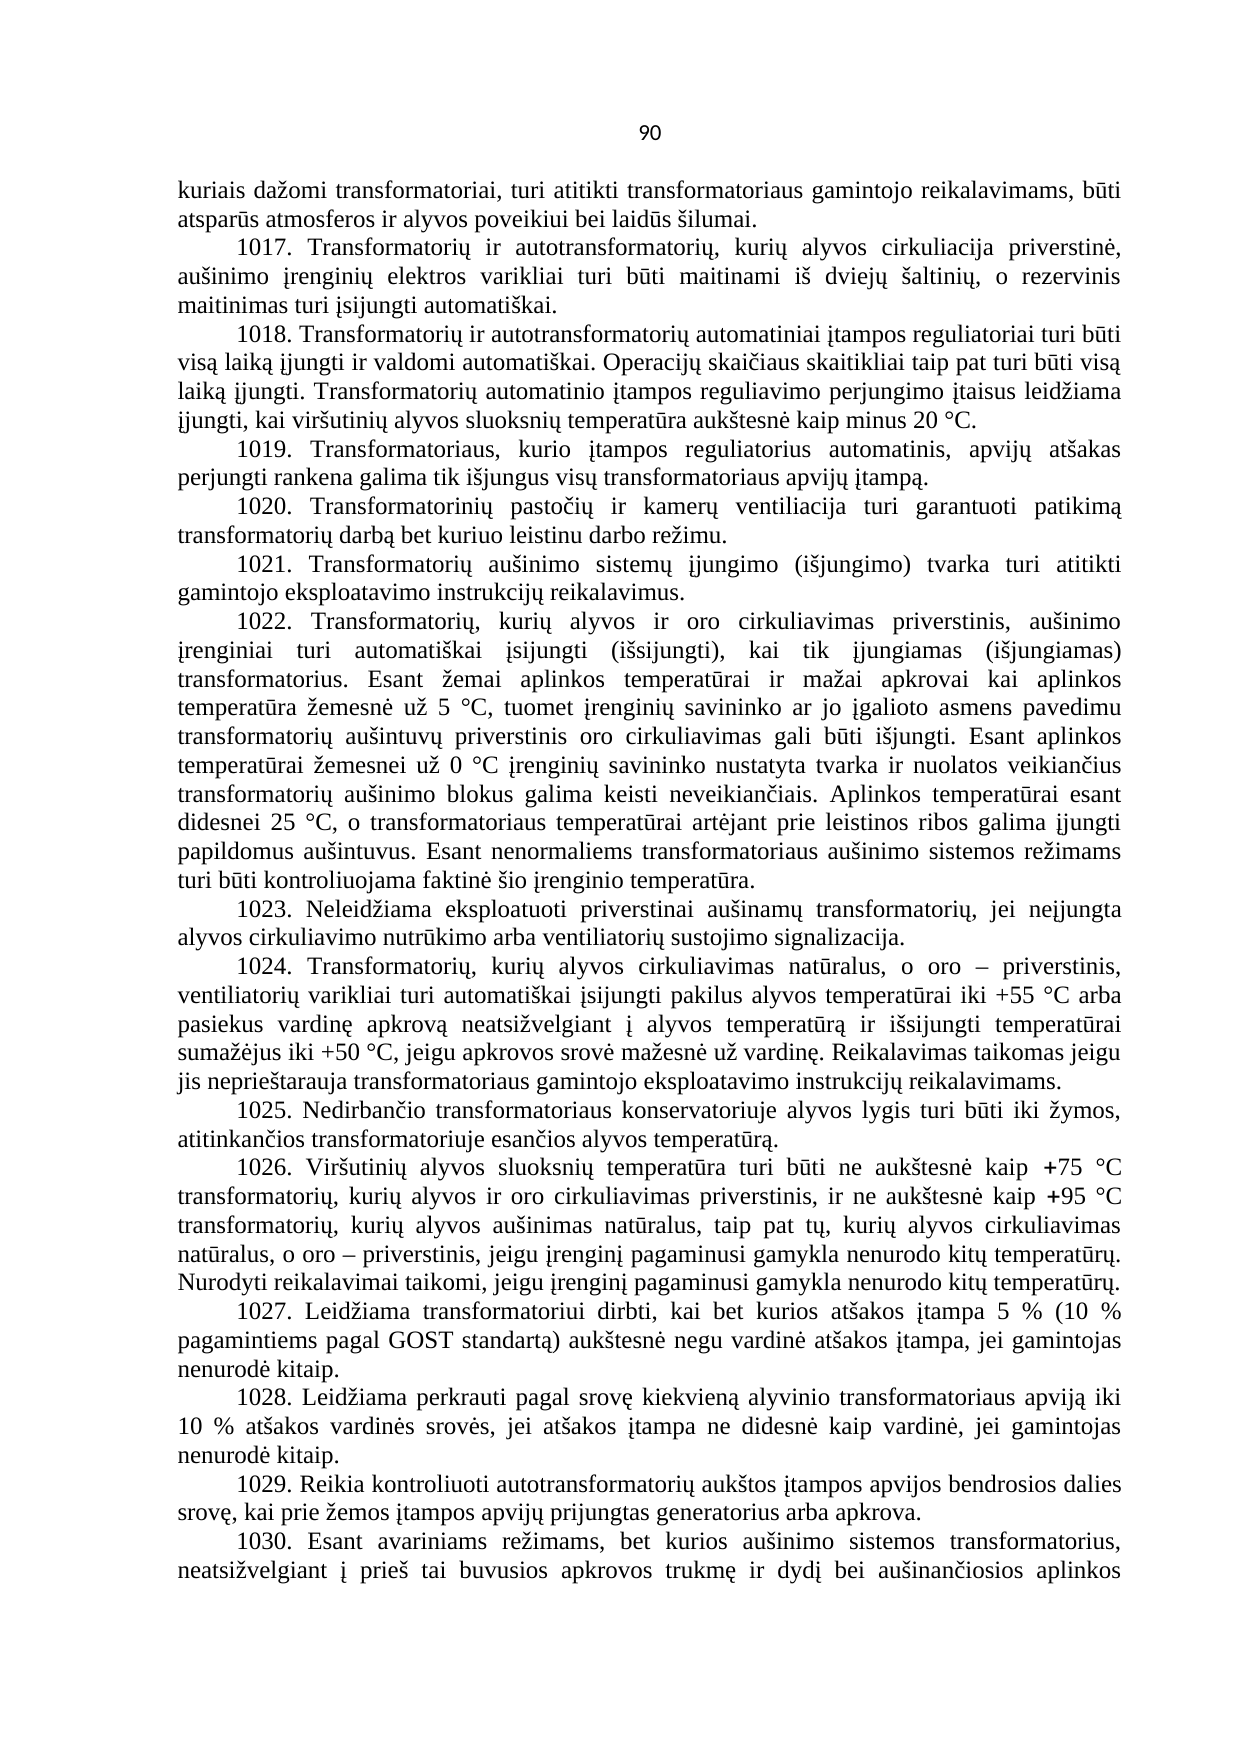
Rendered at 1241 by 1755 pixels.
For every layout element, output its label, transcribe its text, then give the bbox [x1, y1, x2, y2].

text 1026. Viršutinių alyvos sluoksnių temperatūra turi būti ne aukštesnė kaip 75 °C transformatorių, kurių alyvos ir oro cirkuliavimas priverstinis, ir ne aukštesnė kaip 95 °C transformatorių, kurių alyvos aušinimas natūralus, taip pat tų, kurių alyvos cirkuliavimas natūralus, o oro – priverstinis, jeigu įrenginį pagaminusi gamykla nenurodo kitų temperatūrų. Nurodyti reikalavimai taikomi, jeigu įrenginį pagaminusi gamykla nenurodo kitų temperatūrų. [177, 1152, 1122, 1296]
text 1021. Transformatorių aušinimo sistemų įjungimo (išjungimo) tvarka turi atitikti gamintojo eksploatavimo instrukcijų reikalavimus. [177, 549, 1122, 606]
text 1028. Leidžiama perkrauti pagal srovę kiekvieną alyvinio transformatoriaus apviją iki 10 % atšakos vardinės srovės, jei atšakos įtampa ne didesnė kaip vardinė, jei gamintojas nenurodė kitaip. [177, 1382, 1122, 1469]
text 1020. Transformatorinių pastočių ir kamerų ventiliacija turi garantuoti patikimą transformatorių darbą bet kuriuo leistinu darbo režimu. [177, 491, 1122, 549]
text 1019. Transformatoriaus, kurio įtampos reguliatorius automatinis, apvijų atšakas perjungti rankena galima tik išjungus visų transformatoriaus apvijų įtampą. [177, 434, 1122, 491]
text 1027. Leidžiama transformatoriui dirbti, kai bet kurios atšakos įtampa 5 % (10 % pagamintiems pagal GOST standartą) aukštesnė negu vardinė atšakos įtampa, jei gamintojas nenurodė kitaip. [177, 1296, 1122, 1382]
text 1024. Transformatorių, kurių alyvos cirkuliavimas natūralus, o oro – priverstinis, ventiliatorių varikliai turi automatiškai įsijungti pakilus alyvos temperatūrai iki +55 °C arba pasiekus vardinę apkrovą neatsižvelgiant į alyvos temperatūrą ir išsijungti temperatūrai sumažėjus iki +50 °C, jeigu apkrovos srovė mažesnė už vardinę. Reikalavimas taikomas jeigu jis neprieštarauja transformatoriaus gamintojo eksploatavimo instrukcijų reikalavimams. [177, 951, 1122, 1095]
text 1025. Nedirbančio transformatoriaus konservatoriuje alyvos lygis turi būti iki žymos, atitinkančios transformatoriuje esančios alyvos temperatūrą. [177, 1095, 1122, 1152]
text 1017. Transformatorių ir autotransformatorių, kurių alyvos cirkuliacija priverstinė, aušinimo įrenginių elektros varikliai turi būti maitinami iš dviejų šaltinių, o rezervinis maitinimas turi įsijungti automatiškai. [177, 232, 1122, 319]
text 1023. Neleidžiama eksploatuoti priverstinai aušinamų transformatorių, jei neįjungta alyvos cirkuliavimo nutrūkimo arba ventiliatorių sustojimo signalizacija. [177, 894, 1122, 951]
text 1029. Reikia kontroliuoti autotransformatorių aukštos įtampos apvijos bendrosios dalies srovę, kai prie žemos įtampos apvijų prijungtas generatorius arba apkrova. [177, 1469, 1122, 1526]
text 1018. Transformatorių ir autotransformatorių automatiniai įtampos reguliatoriai turi būti visą laiką įjungti ir valdomi automatiškai. Operacijų skaičiaus skaitikliai taip pat turi būti visą laiką įjungti. Transformatorių automatinio įtampos reguliavimo perjungimo įtaisus leidžiama įjungti, kai viršutinių alyvos sluoksnių temperatūra aukštesnė kaip minus 20 °C. [177, 319, 1122, 434]
text 1030. Esant avariniams režimams, bet kurios aušinimo sistemos transformatorius, neatsižvelgiant į prieš tai buvusios apkrovos trukmę ir dydį bei aušinančiosios aplinkos [177, 1526, 1122, 1584]
text 1022. Transformatorių, kurių alyvos ir oro cirkuliavimas priverstinis, aušinimo įrenginiai turi automatiškai įsijungti (išsijungti), kai tik įjungiamas (išjungiamas) transformatorius. Esant žemai aplinkos temperatūrai ir mažai apkrovai kai aplinkos temperatūra žemesnė už 5 °C, tuomet įrenginių savininko ar jo įgalioto asmens pavedimu transformatorių aušintuvų priverstinis oro cirkuliavimas gali būti išjungti. Esant aplinkos temperatūrai žemesnei už 0 °C įrenginių savininko nustatyta tvarka ir nuolatos veikiančius transformatorių aušinimo blokus galima keisti neveikiančiais. Aplinkos temperatūrai esant didesnei 25 °C, o transformatoriaus temperatūrai artėjant prie leistinos ribos galima įjungti papildomus aušintuvus. Esant nenormaliems transformatoriaus aušinimo sistemos režimams turi būti kontroliuojama faktinė šio įrenginio temperatūra. [177, 606, 1122, 894]
text kuriais dažomi transformatoriai, turi atitikti transformatoriaus gamintojo reikalavimams, būti atsparūs atmosferos ir alyvos poveikiui bei laidūs šilumai. [177, 175, 1122, 232]
